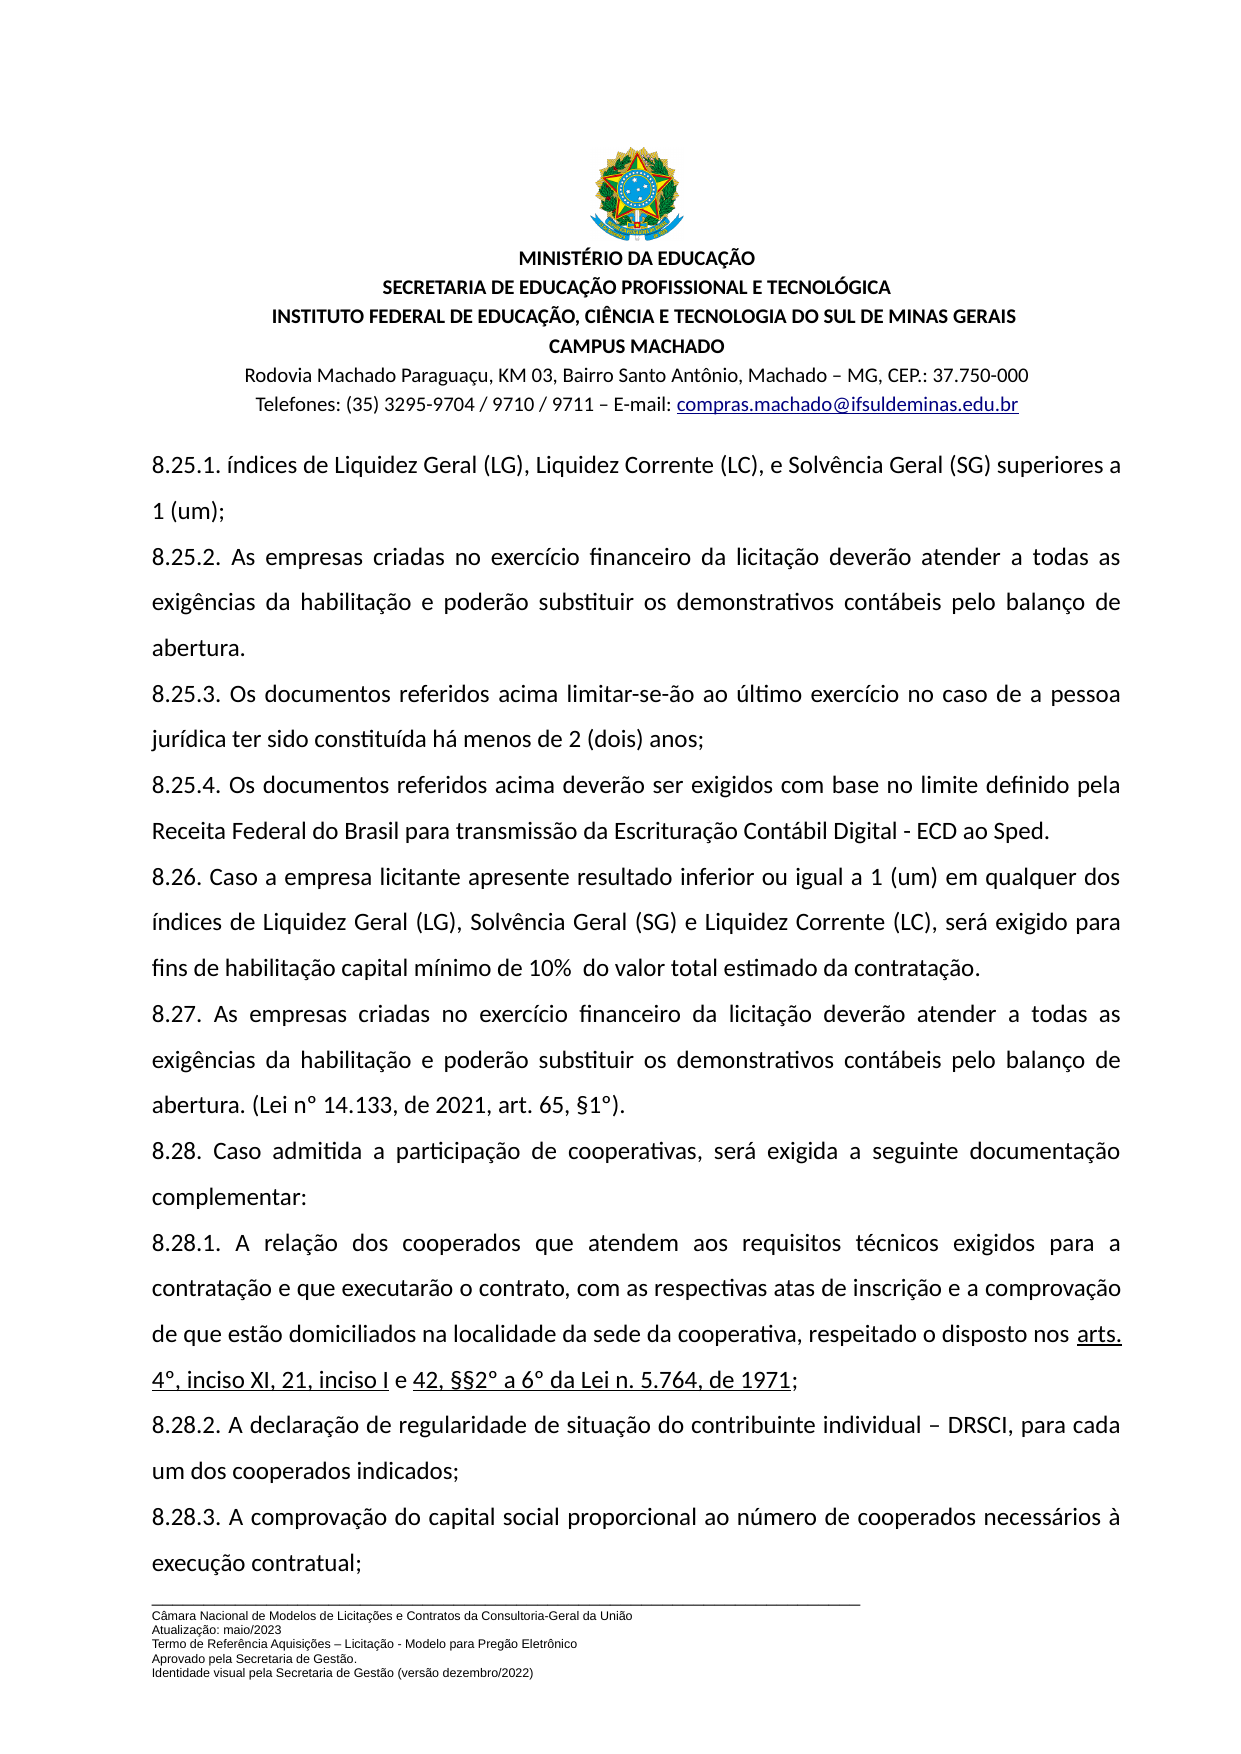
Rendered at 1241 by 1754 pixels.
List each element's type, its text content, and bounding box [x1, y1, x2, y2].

picture [652, 219, 684, 241]
text 8.25.1. índices de Liquidez Geral (LG), Liquidez Corrente (LC), e Solvência Geral (SG) superiores a 1 (um); [152, 449, 1122, 526]
list 8.28.1. A relação dos cooperados que atendem aos requisitos técnicos exigidos para a contratação e que executarão o contrato, com as respectivas atas de inscrição e a comprovação de que estão domiciliados na localidade da sede da cooperativa, respeitado o disposto nos arts. 4º, inciso XI, 21, inciso I e 42, §§2º a 6º da Lei n. 5.764, de 1971; [152, 1227, 1122, 1394]
picture [590, 147, 684, 241]
text 8.26. Caso a empresa licitante apresente resultado inferior ou igual a 1 (um) em qualquer dos índices de Liquidez Geral (LG), Solvência Geral (SG) e Liquidez Corrente (LC), será exigido para fins de habilitação capital mínimo de 10% do valor total estimado da contratação. [152, 861, 1122, 983]
text 8.27. As empresas criadas no exercício financeiro da licitação deverão atender a todas as exigências da habilitação e poderão substituir os demonstrativos contábeis pelo balanço de abertura. (Lei nº 14.133, de 2021, art. 65, §1º). [152, 998, 1122, 1120]
text 8.25.2. As empresas criadas no exercício financeiro da licitação deverão atender a todas as exigências da habilitação e poderão substituir os demonstrativos contábeis pelo balanço de abertura. [152, 541, 1122, 663]
list 8.28.3. A comprovação do capital social proporcional ao número de cooperados necessários à execução contratual; [152, 1501, 1122, 1577]
text 8.25.4. Os documentos referidos acima deverão ser exigidos com base no limite definido pela Receita Federal do Brasil para transmissão da Escrituração Contábil Digital - ECD ao Sped. [152, 769, 1122, 846]
picture [630, 236, 645, 241]
list 8.28.2. A declaração de regularidade de situação do contribuinte individual – DRSCI, para cada um dos cooperados indicados; [152, 1409, 1122, 1486]
subtitle 8.28. Caso admitida a participação de cooperativas, será exigida a seguinte documentação complementar: [152, 1135, 1122, 1211]
picture [656, 223, 665, 228]
text 8.25.3. Os documentos referidos acima limitar-se-ão ao último exercício no caso de a pessoa jurídica ter sido constituída há menos de 2 (dois) anos; [152, 678, 1122, 754]
